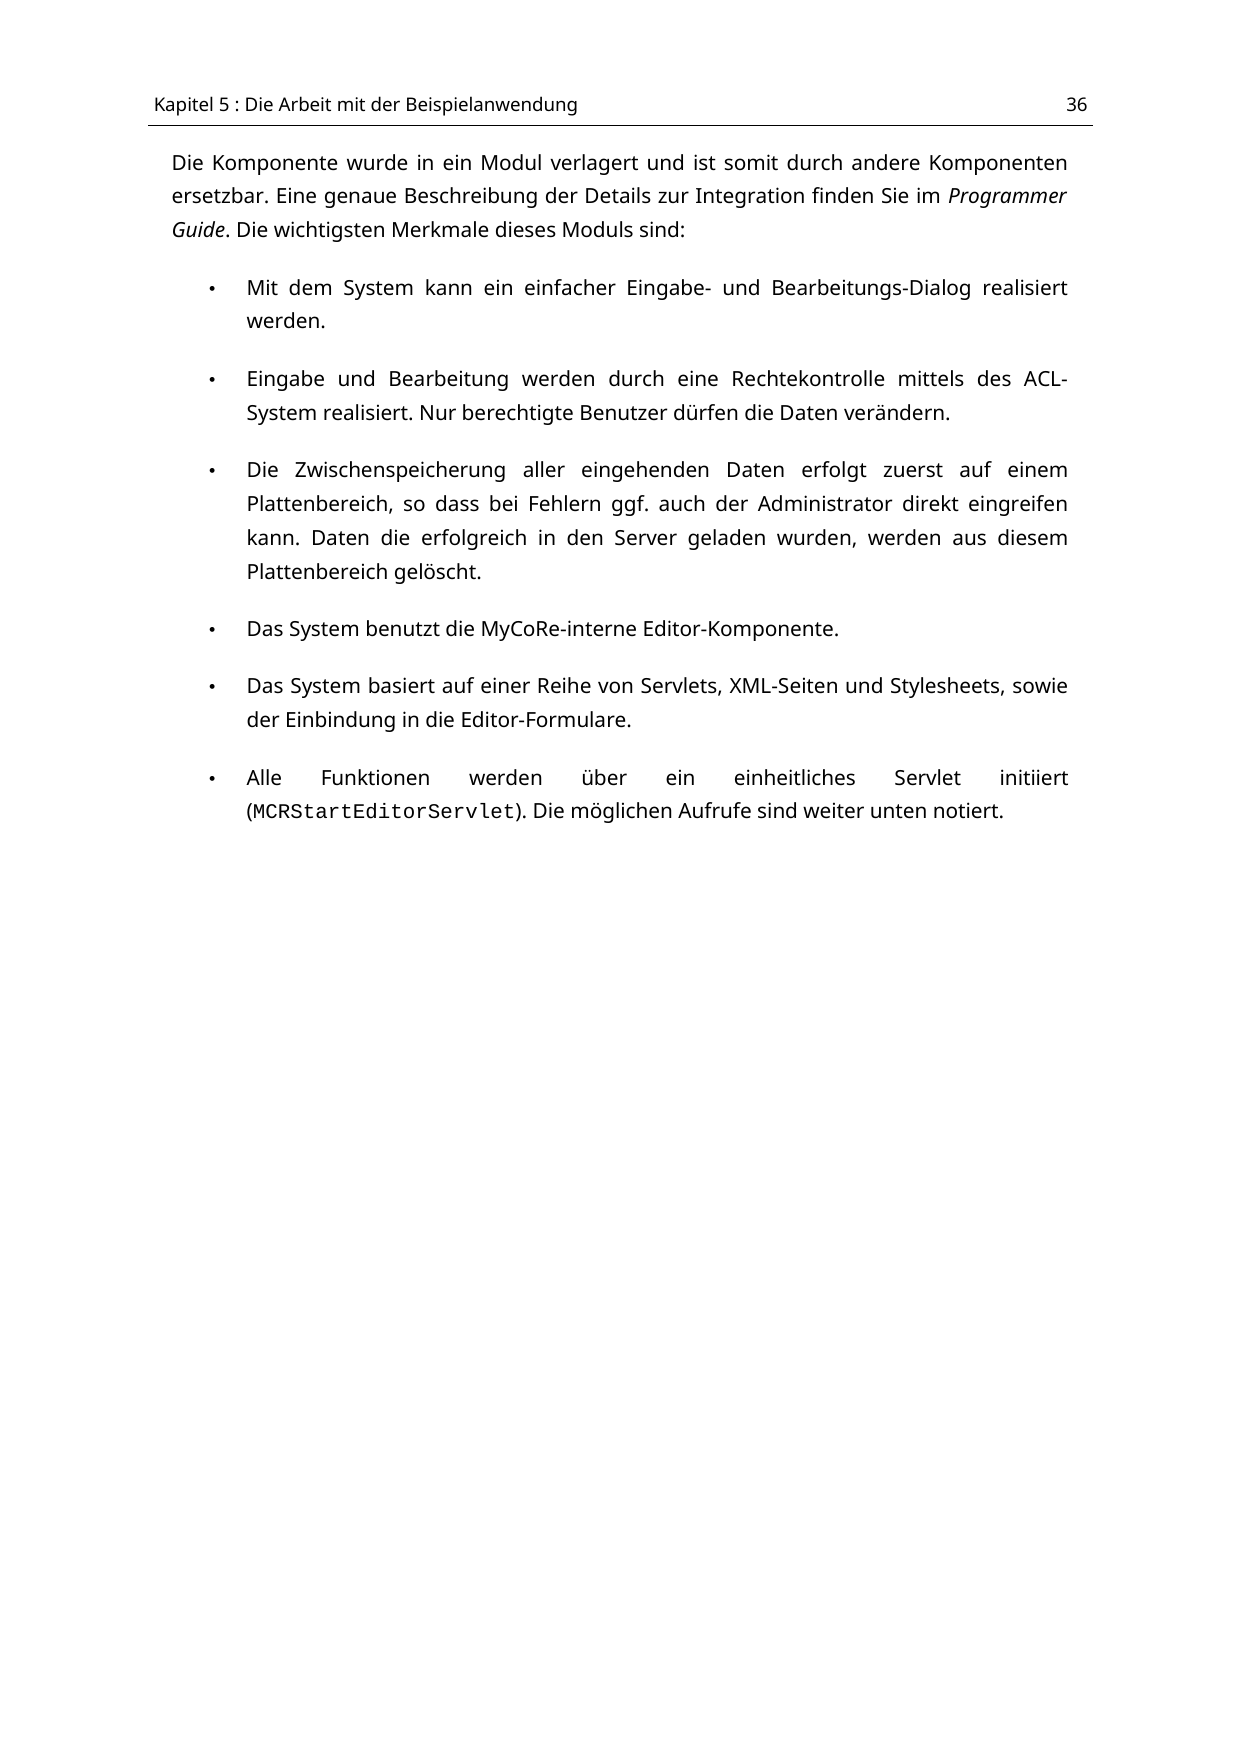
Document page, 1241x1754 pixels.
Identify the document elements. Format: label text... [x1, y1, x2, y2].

list Mit dem System kann ein einfacher Eingabe- und Bearbeitungs-Dialog realisiert werden. [209, 273, 1069, 335]
text Die Komponente wurde in ein Modul verlagert und ist somit durch andere Komponenten ersetzbar. Eine genaue Beschreibung der Details zur Integration finden Sie im Programmer Guide. Die wichtigsten Merkmale dieses Moduls sind: [171, 148, 1069, 243]
list Die Zwischenspeicherung aller eingehenden Daten erfolgt zuerst auf einem Plattenbereich, so dass bei Fehlern ggf. auch der Administrator direkt eingreifen kann. Daten die erfolgreich in den Server geladen wurden, werden aus diesem Plattenbereich gelöscht. [209, 455, 1069, 585]
list Eingabe und Bearbeitung werden durch eine Rechtekontrolle mittels des ACL-System realisiert. Nur berechtigte Benutzer dürfen die Daten verändern. [209, 364, 1069, 426]
list Das System benutzt die MyCoRe-interne Editor-Komponente. [209, 614, 1069, 642]
list Alle Funktionen werden über ein einheitliches Servlet initiiert (MCRStartEditorServlet). Die möglichen Aufrufe sind weiter unten notiert. [209, 763, 1069, 825]
list Das System basiert auf einer Reihe von Servlets, XML-Seiten und Stylesheets, sowie der Einbindung in die Editor-Formulare. [209, 672, 1069, 734]
